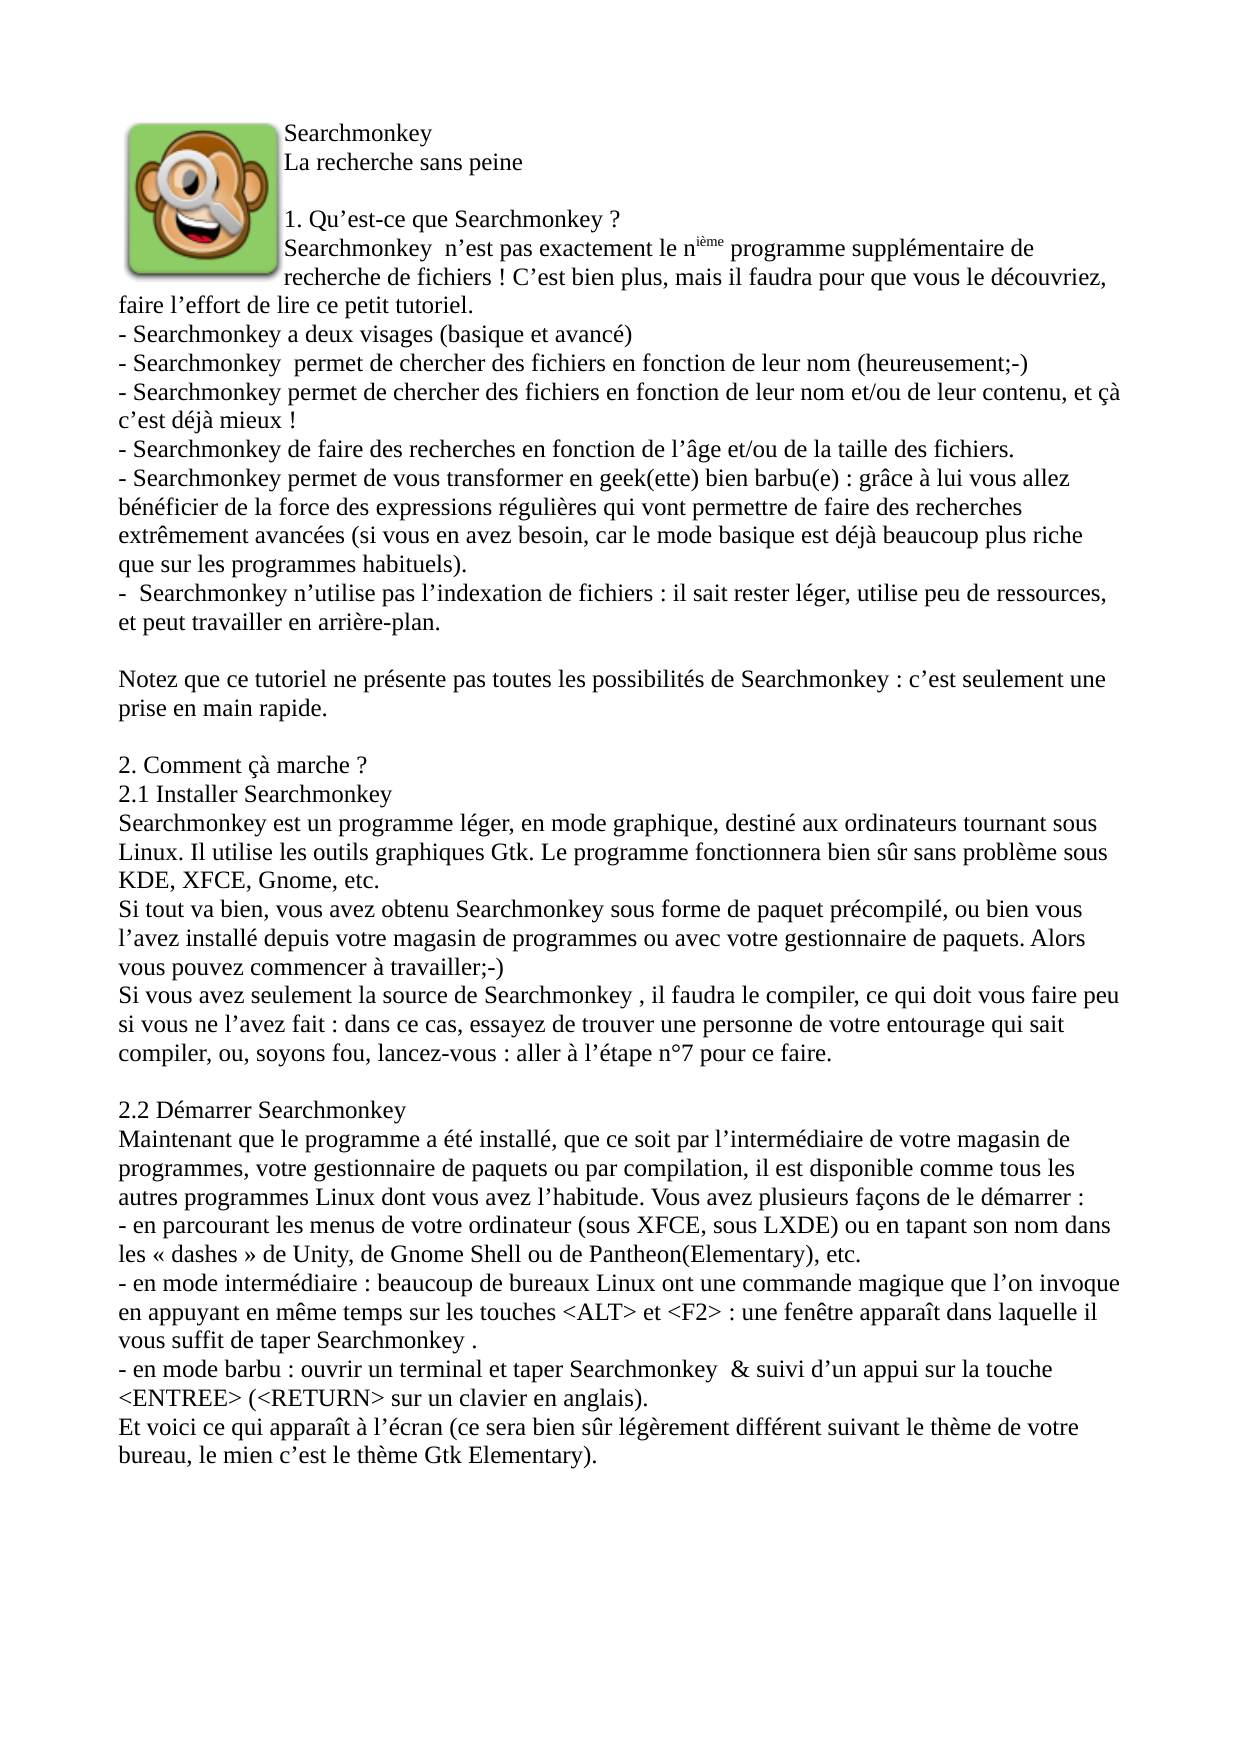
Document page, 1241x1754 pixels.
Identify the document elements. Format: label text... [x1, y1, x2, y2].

text - en mode intermédiaire : beaucoup de bureaux Linux ont une commande magique que l’on invoque en appuyant en même temps sur les touches <ALT> et <F2> : une fenêtre apparaît dans laquelle il vous suffit de taper Searchmonkey . [118, 1268, 1122, 1354]
text - Searchmonkey permet de chercher des fichiers en fonction de leur nom (heureusement;-) [118, 348, 1122, 377]
text - Searchmonkey n’utilise pas l’indexation de fichiers : il sait rester léger, utilise peu de ressources, et peut travailler en arrière-plan. [118, 578, 1122, 636]
text Searchmonkey [118, 118, 1122, 147]
text Si tout va bien, vous avez obtenu Searchmonkey sous forme de paquet précompilé, ou bien vous l’avez installé depuis votre magasin de programmes ou avec votre gestionnaire de paquets. Alors vous pouvez commencer à travailler;-) [118, 894, 1122, 981]
text Notez que ce tutoriel ne présente pas toutes les possibilités de Searchmonkey : c’est seulement une prise en main rapide. [118, 664, 1122, 722]
text 2.2 Démarrer Searchmonkey [118, 1096, 1122, 1124]
text - Searchmonkey a deux visages (basique et avancé) [118, 319, 1122, 348]
text Et voici ce qui apparaît à l’écran (ce sera bien sûr légèrement différent suivant le thème de votre bureau, le mien c’est le thème Gtk Elementary). [118, 1412, 1122, 1469]
text 2.1 Installer Searchmonkey [118, 779, 1122, 808]
text - en parcourant les menus de votre ordinateur (sous XFCE, sous LXDE) ou en tapant son nom dans les « dashes » de Unity, de Gnome Shell ou de Pantheon(Elementary), etc. [118, 1211, 1122, 1268]
text 1. Qu’est-ce que Searchmonkey ? [284, 204, 1122, 233]
text Maintenant que le programme a été installé, que ce soit par l’intermédiaire de votre magasin de programmes, votre gestionnaire de paquets ou par compilation, il est disponible comme tous les autres programmes Linux dont vous avez l’habitude. Vous avez plusieurs façons de le démarrer : [118, 1124, 1122, 1211]
text Si vous avez seulement la source de Searchmonkey , il faudra le compiler, ce qui doit vous faire peu si vous ne l’avez fait : dans ce cas, essayez de trouver une personne de votre entourage qui sait compiler, ou, soyons fou, lancez-vous : aller à l’étape n°7 pour ce faire. [118, 981, 1122, 1067]
text - en mode barbu : ouvrir un terminal et taper Searchmonkey & suivi d’un appui sur la touche <ENTREE> (<RETURN> sur un clavier en anglais). [118, 1354, 1122, 1412]
text La recherche sans peine [284, 147, 1122, 176]
text - Searchmonkey de faire des recherches en fonction de l’âge et/ou de la taille des fichiers. [118, 434, 1122, 463]
text - Searchmonkey permet de vous transformer en geek(ette) bien barbu(e) : grâce à lui vous allez bénéficier de la force des expressions régulières qui vont permettre de faire des recherches extrêmement avancées (si vous en avez besoin, car le mode basique est déjà beaucoup plus riche que sur les programmes habituels). [118, 463, 1122, 578]
text Searchmonkey est un programme léger, en mode graphique, destiné aux ordinateurs tournant sous Linux. Il utilise les outils graphiques Gtk. Le programme fonctionnera bien sûr sans problème sous KDE, XFCE, Gnome, etc. [118, 808, 1122, 894]
text Searchmonkey n’est pas exactement le nième programme supplémentaire de recherche de fichiers ! C’est bien plus, mais il faudra pour que vous le découvriez, faire l’effort de lire ce petit tutoriel. [118, 233, 1122, 319]
picture [123, 122, 284, 282]
text 2. Comment çà marche ? [118, 751, 1122, 779]
text - Searchmonkey permet de chercher des fichiers en fonction de leur nom et/ou de leur contenu, et çà c’est déjà mieux ! [118, 377, 1122, 434]
